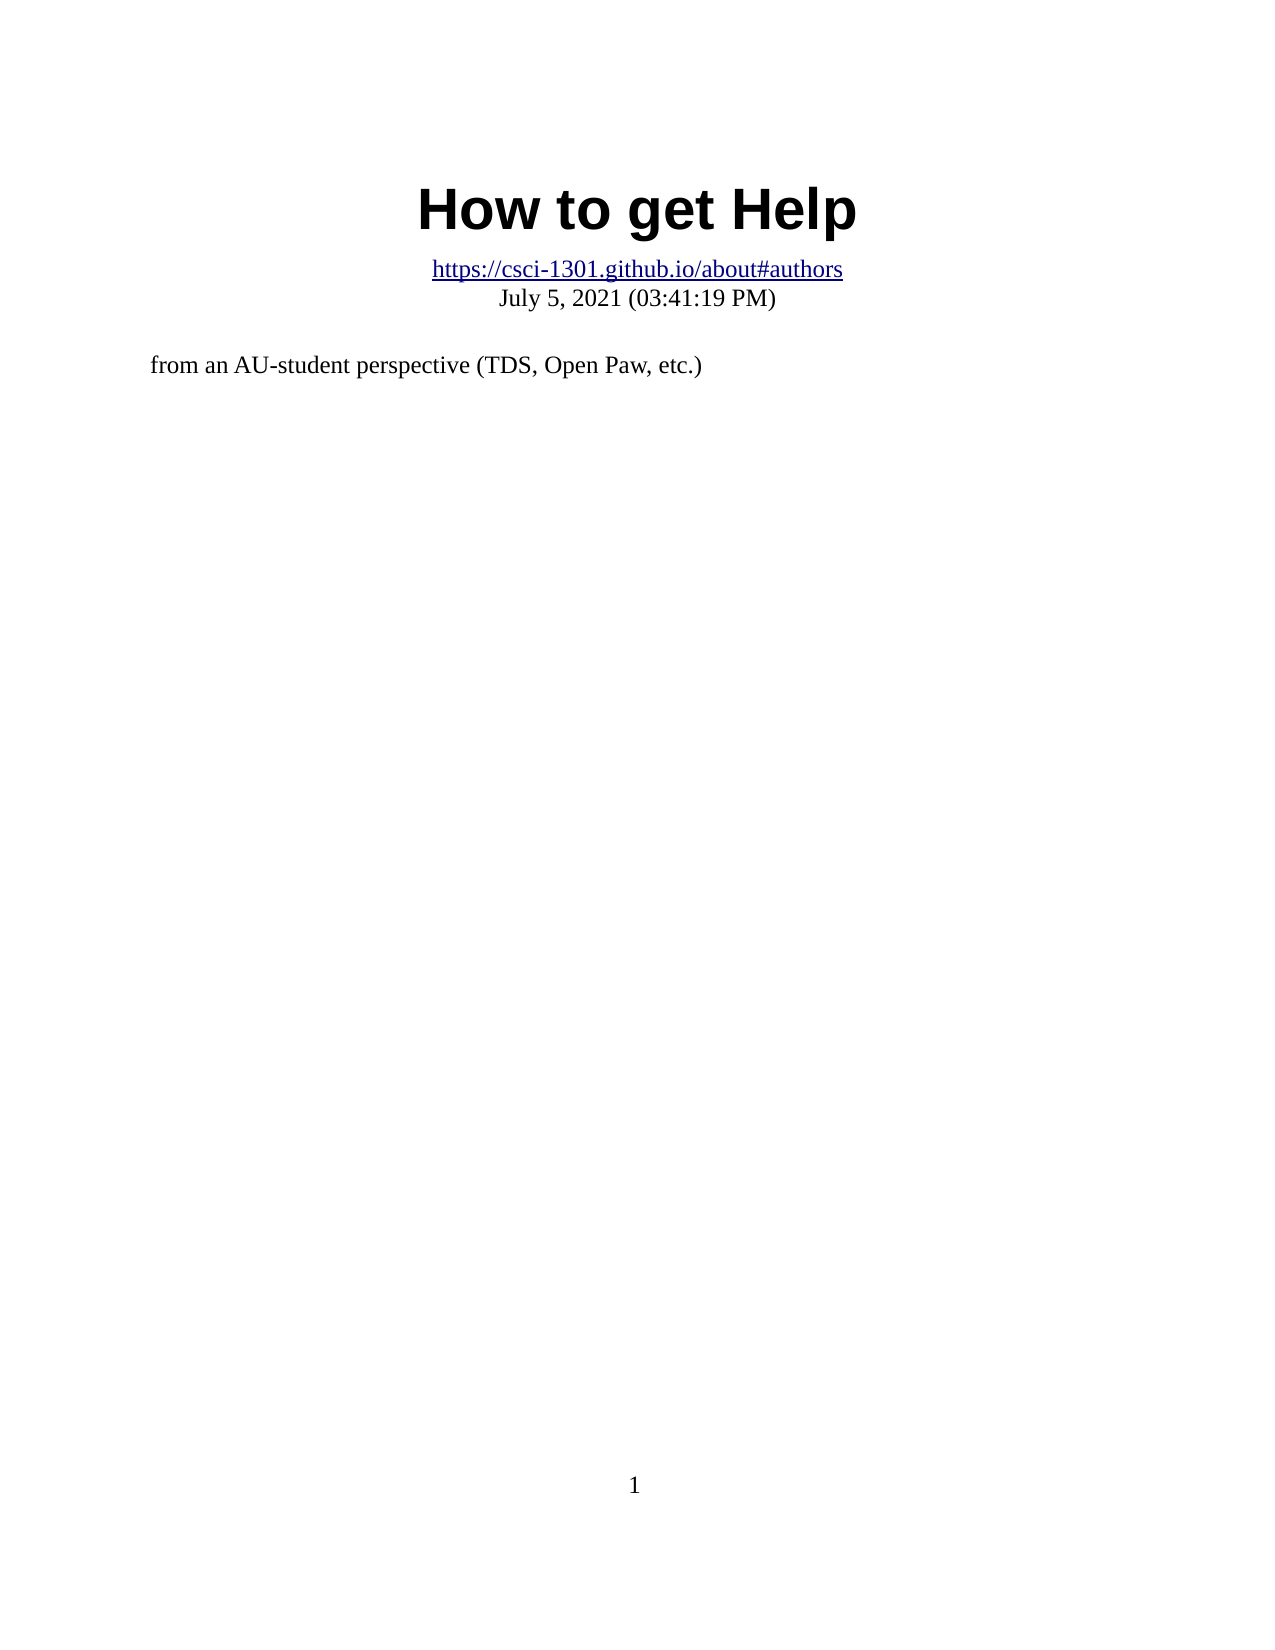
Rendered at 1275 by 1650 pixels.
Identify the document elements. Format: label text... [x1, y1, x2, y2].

text July 5, 2021 (03:41:19 PM) [150, 283, 1125, 312]
text https://csci-1301.github.io/about#authors [150, 254, 1125, 283]
title How to get Help [150, 175, 1125, 242]
text from an AU-student perspective (TDS, Open Paw, etc.) [150, 350, 1125, 378]
